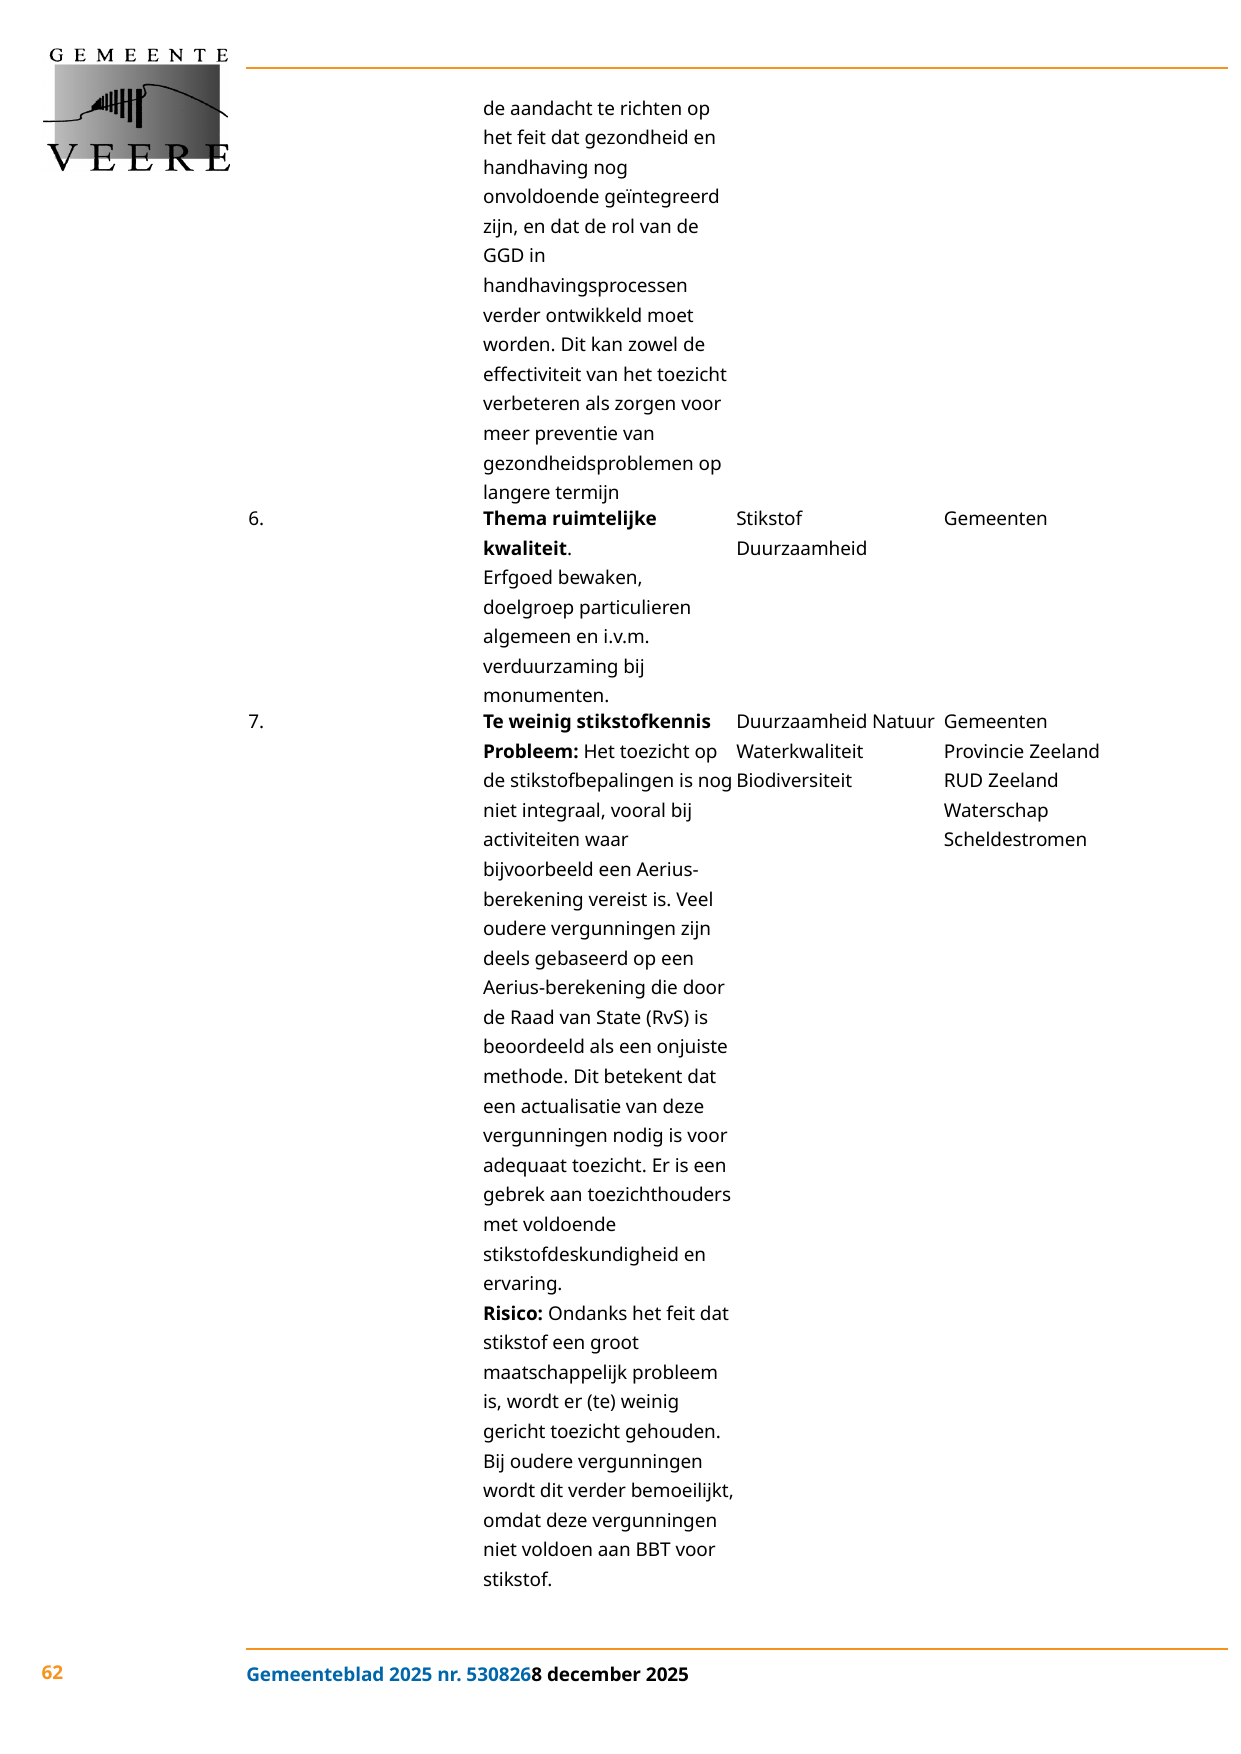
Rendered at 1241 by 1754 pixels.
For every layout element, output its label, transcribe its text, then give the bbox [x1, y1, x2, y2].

table_cell Stikstof Duurzaamheid [736, 505, 944, 708]
table_cell Gemeenten Provincie Zeeland RUD Zeeland Waterschap Scheldestromen [944, 708, 1152, 1592]
table_cell de aandacht te richten op het feit dat gezondheid en handhaving nog onvoldoende geïntegreerd zijn, en dat de rol van de GGD in handhavingsprocessen verder ontwikkeld moet worden. Dit kan zowel de effectiviteit van het toezicht verbeteren als zorgen voor meer preventie van gezondheidsproblemen op langere termijn [483, 95, 736, 505]
table_cell [248, 95, 483, 505]
table_cell Te weinig stikstofkennis Probleem: Het toezicht op de stikstofbepalingen is nog niet integraal, vooral bij activiteiten waar bijvoorbeeld een Aerius-berekening vereist is. Veel oudere vergunningen zijn deels gebaseerd op een Aerius-berekening die door de Raad van State (RvS) is beoordeeld als een onjuiste methode. Dit betekent dat een actualisatie van deze vergunningen nodig is voor adequaat toezicht. Er is een gebrek aan toezichthouders met voldoende stikstofdeskundigheid en ervaring. Risico: Ondanks het feit dat stikstof een groot maatschappelijk probleem is, wordt er (te) weinig gericht toezicht gehouden. Bij oudere vergunningen wordt dit verder bemoeilijkt, omdat deze vergunningen niet voldoen aan BBT voor stikstof. [483, 708, 736, 1592]
picture [41, 47, 231, 172]
table_cell Thema ruimtelijke kwaliteit. Erfgoed bewaken, doelgroep particulieren algemeen en i.v.m. verduurzaming bij monumenten. [483, 505, 736, 708]
table_cell 7. [248, 708, 483, 1592]
table_cell Duurzaamheid Natuur Waterkwaliteit Biodiversiteit [736, 708, 944, 1592]
table_cell [736, 95, 944, 505]
table_cell [944, 95, 1152, 505]
table_cell 6. [248, 505, 483, 708]
table_cell Gemeenten [944, 505, 1152, 708]
